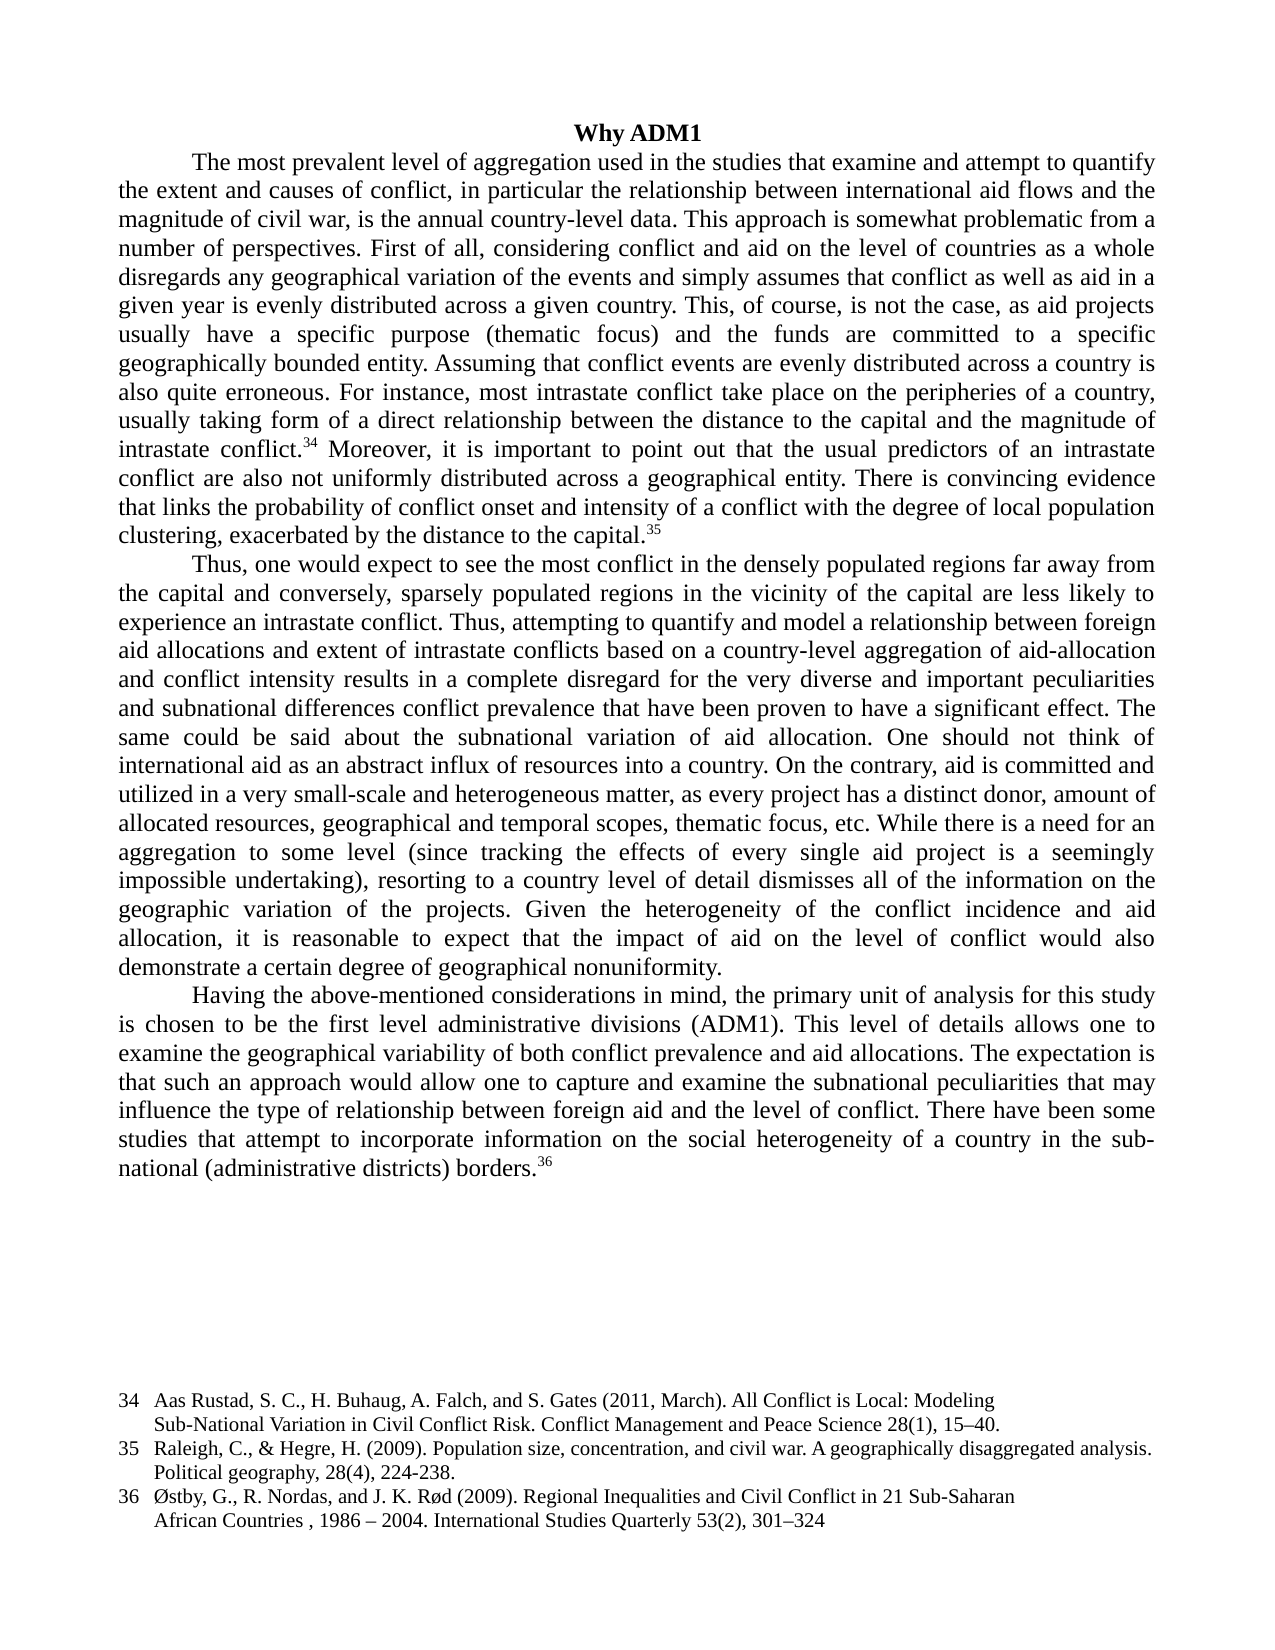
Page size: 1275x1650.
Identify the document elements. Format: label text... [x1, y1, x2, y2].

text Thus, one would expect to see the most conflict in the densely populated regions far away from the capital and conversely, sparsely populated regions in the vicinity of the capital are less likely to experience an intrastate conflict. Thus, attempting to quantify and model a relationship between foreign aid allocations and extent of intrastate conflicts based on a country-level aggregation of aid-allocation and conflict intensity results in a complete disregard for the very diverse and important peculiarities and subnational differences conflict prevalence that have been proven to have a significant effect. The same could be said about the subnational variation of aid allocation. One should not think of international aid as an abstract influx of resources into a country. On the contrary, aid is committed and utilized in a very small-scale and heterogeneous matter, as every project has a distinct donor, amount of allocated resources, geographical and temporal scopes, thematic focus, etc. While there is a need for an aggregation to some level (since tracking the effects of every single aid project is a seemingly impossible undertaking), resorting to a country level of detail dismisses all of the information on the geographic variation of the projects. Given the heterogeneity of the conflict incidence and aid allocation, it is reasonable to expect that the impact of aid on the level of conflict would also demonstrate a certain degree of geographical nonuniformity. [118, 549, 1157, 981]
text Østby, G., R. Nordas, and J. K. Rød (2009). Regional Inequalities and Civil Conflict in 21 Sub-Saharan African Countries , 1986 – 2004. International Studies Quarterly 53(2), 301–324 [118, 1484, 1157, 1532]
text Having the above-mentioned considerations in mind, the primary unit of analysis for this study is chosen to be the first level administrative divisions (ADM1). This level of details allows one to examine the geographical variability of both conflict prevalence and aid allocations. The expectation is that such an approach would allow one to capture and examine the subnational peculiarities that may influence the type of relationship between foreign aid and the level of conflict. There have been some studies that attempt to incorporate information on the social heterogeneity of a country in the sub-national (administrative districts) borders. [118, 981, 1157, 1182]
text Aas Rustad, S. C., H. Buhaug, A. Falch, and S. Gates (2011, March). All Conflict is Local: Modeling Sub-National Variation in Civil Conflict Risk. Conflict Management and Peace Science 28(1), 15–40. [118, 1387, 1157, 1436]
text The most prevalent level of aggregation used in the studies that examine and attempt to quantify the extent and causes of conflict, in particular the relationship between international aid flows and the magnitude of civil war, is the annual country-level data. This approach is somewhat problematic from a number of perspectives. First of all, considering conflict and aid on the level of countries as a whole disregards any geographical variation of the events and simply assumes that conflict as well as aid in a given year is evenly distributed across a given country. This, of course, is not the case, as aid projects usually have a specific purpose (thematic focus) and the funds are committed to a specific geographically bounded entity. Assuming that conflict events are evenly distributed across a country is also quite erroneous. For instance, most intrastate conflict take place on the peripheries of a country, usually taking form of a direct relationship between the distance to the capital and the magnitude of intrastate conflict. Moreover, it is important to point out that the usual predictors of an intrastate conflict are also not uniformly distributed across a geographical entity. There is convincing evidence that links the probability of conflict onset and intensity of a conflict with the degree of local population clustering, exacerbated by the distance to the capital. [118, 147, 1157, 549]
text Raleigh, C., & Hegre, H. (2009). Population size, concentration, and civil war. A geographically disaggregated analysis. Political geography, 28(4), 224-238. [118, 1436, 1157, 1484]
text Why ADM1 [118, 118, 1157, 147]
